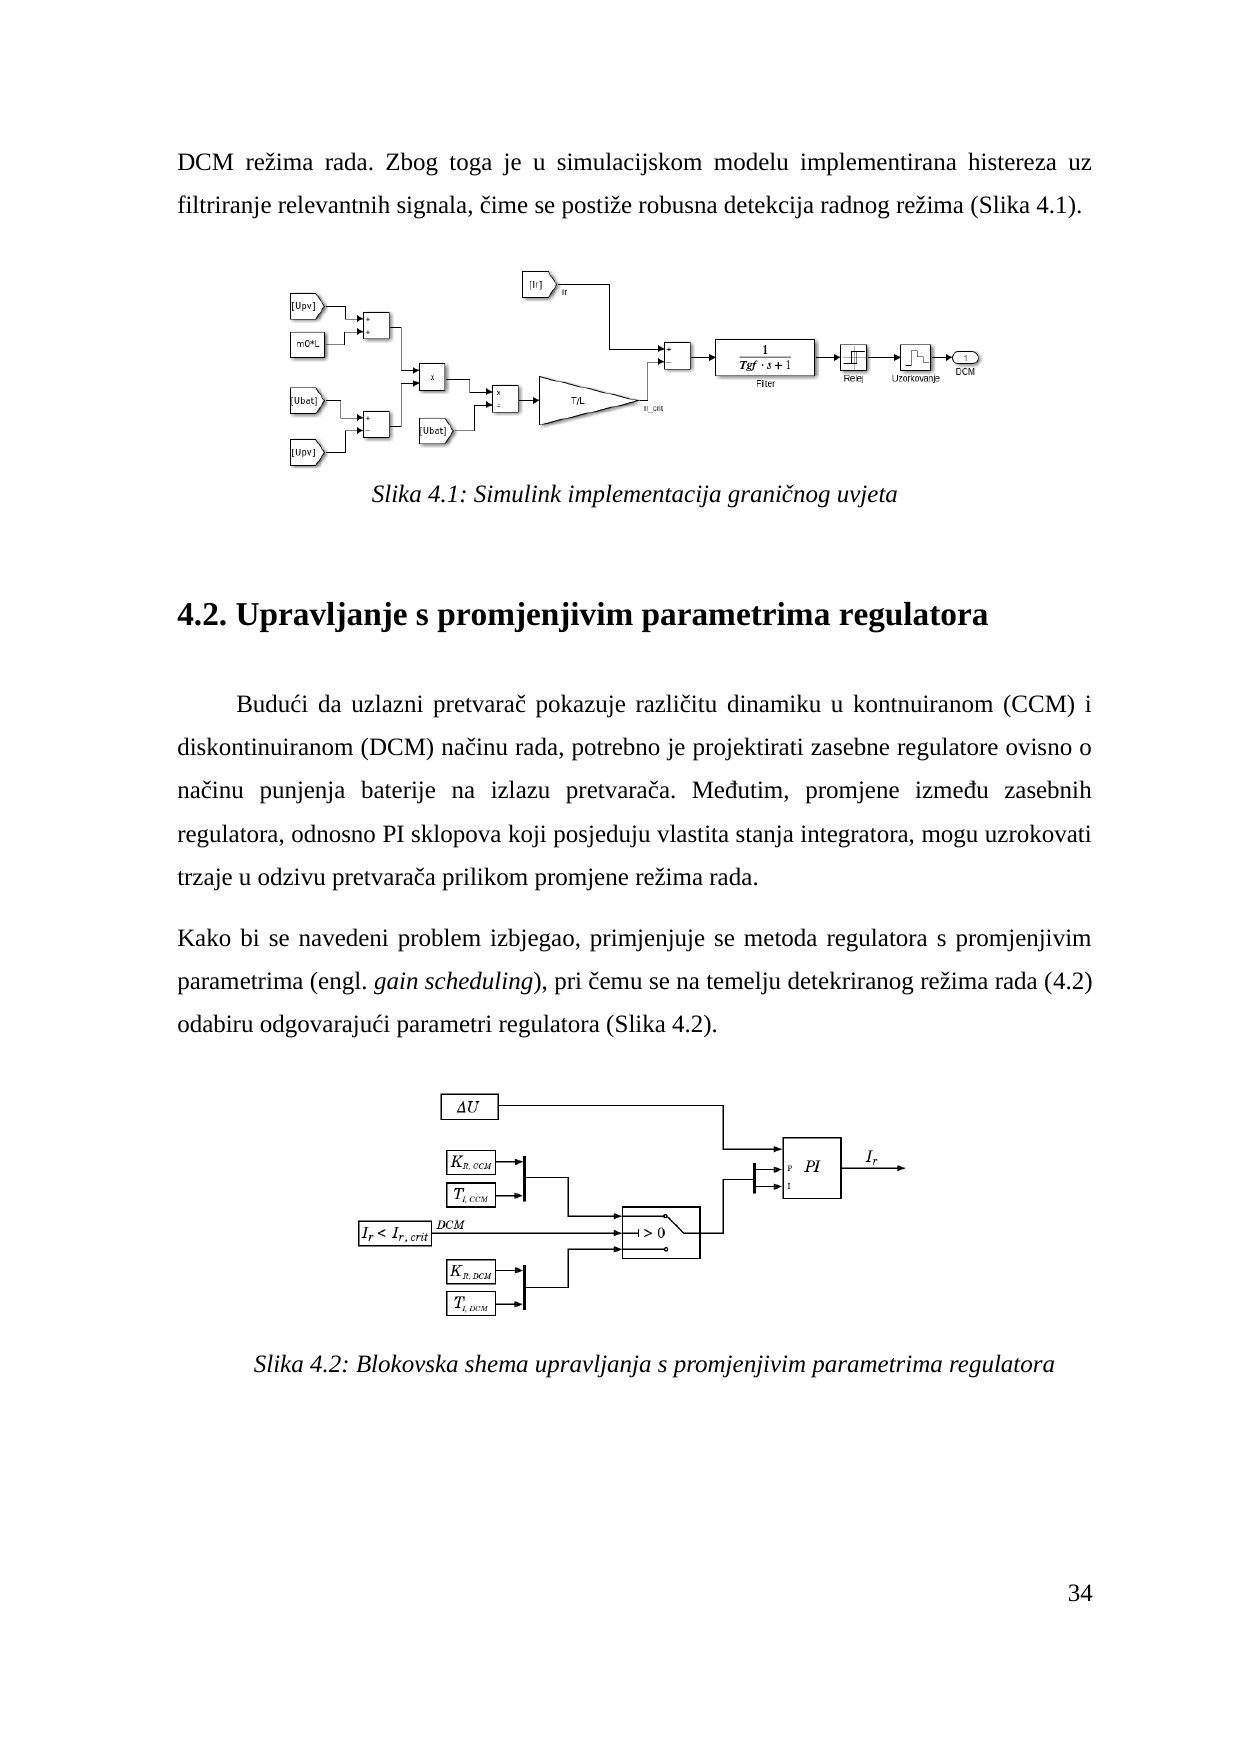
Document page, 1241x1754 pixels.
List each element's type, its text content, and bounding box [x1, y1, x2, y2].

picture [302, 1082, 1007, 1324]
picture [285, 263, 985, 479]
text DCM režima rada. Zbog toga je u simulacijskom modelu implementirana histereza uz filtriranje relevantnih signala, čime se postiže robusna detekcija radnog režima (Slika 4.1). [177, 147, 1093, 219]
text Slika 4.2: Blokovska shema upravljanja s promjenjivim parametrima regulatora [177, 1349, 1132, 1377]
subtitle Upravljanje s promjenjivim parametrima regulatora [177, 594, 1093, 633]
text Kako bi se navedeni problem izbjegao, primjenjuje se metoda regulatora s promjenjivim parametrima (engl. gain scheduling), pri čemu se na temelju detekriranog režima rada (4.2) odabiru odgovarajući parametri regulatora (Slika 4.2). [177, 923, 1093, 1038]
text Slika 4.1: Simulink implementacija graničnog uvjeta [285, 479, 984, 508]
text Budući da uzlazni pretvarač pokazuje različitu dinamiku u kontnuiranom (CCM) i diskontinuiranom (DCM) načinu rada, potrebno je projektirati zasebne regulatore ovisno o načinu punjenja baterije na izlazu pretvarača. Međutim, promjene između zasebnih regulatora, odnosno PI sklopova koji posjeduju vlastita stanja integratora, mogu uzrokovati trzaje u odzivu pretvarača prilikom promjene režima rada. [177, 689, 1093, 891]
